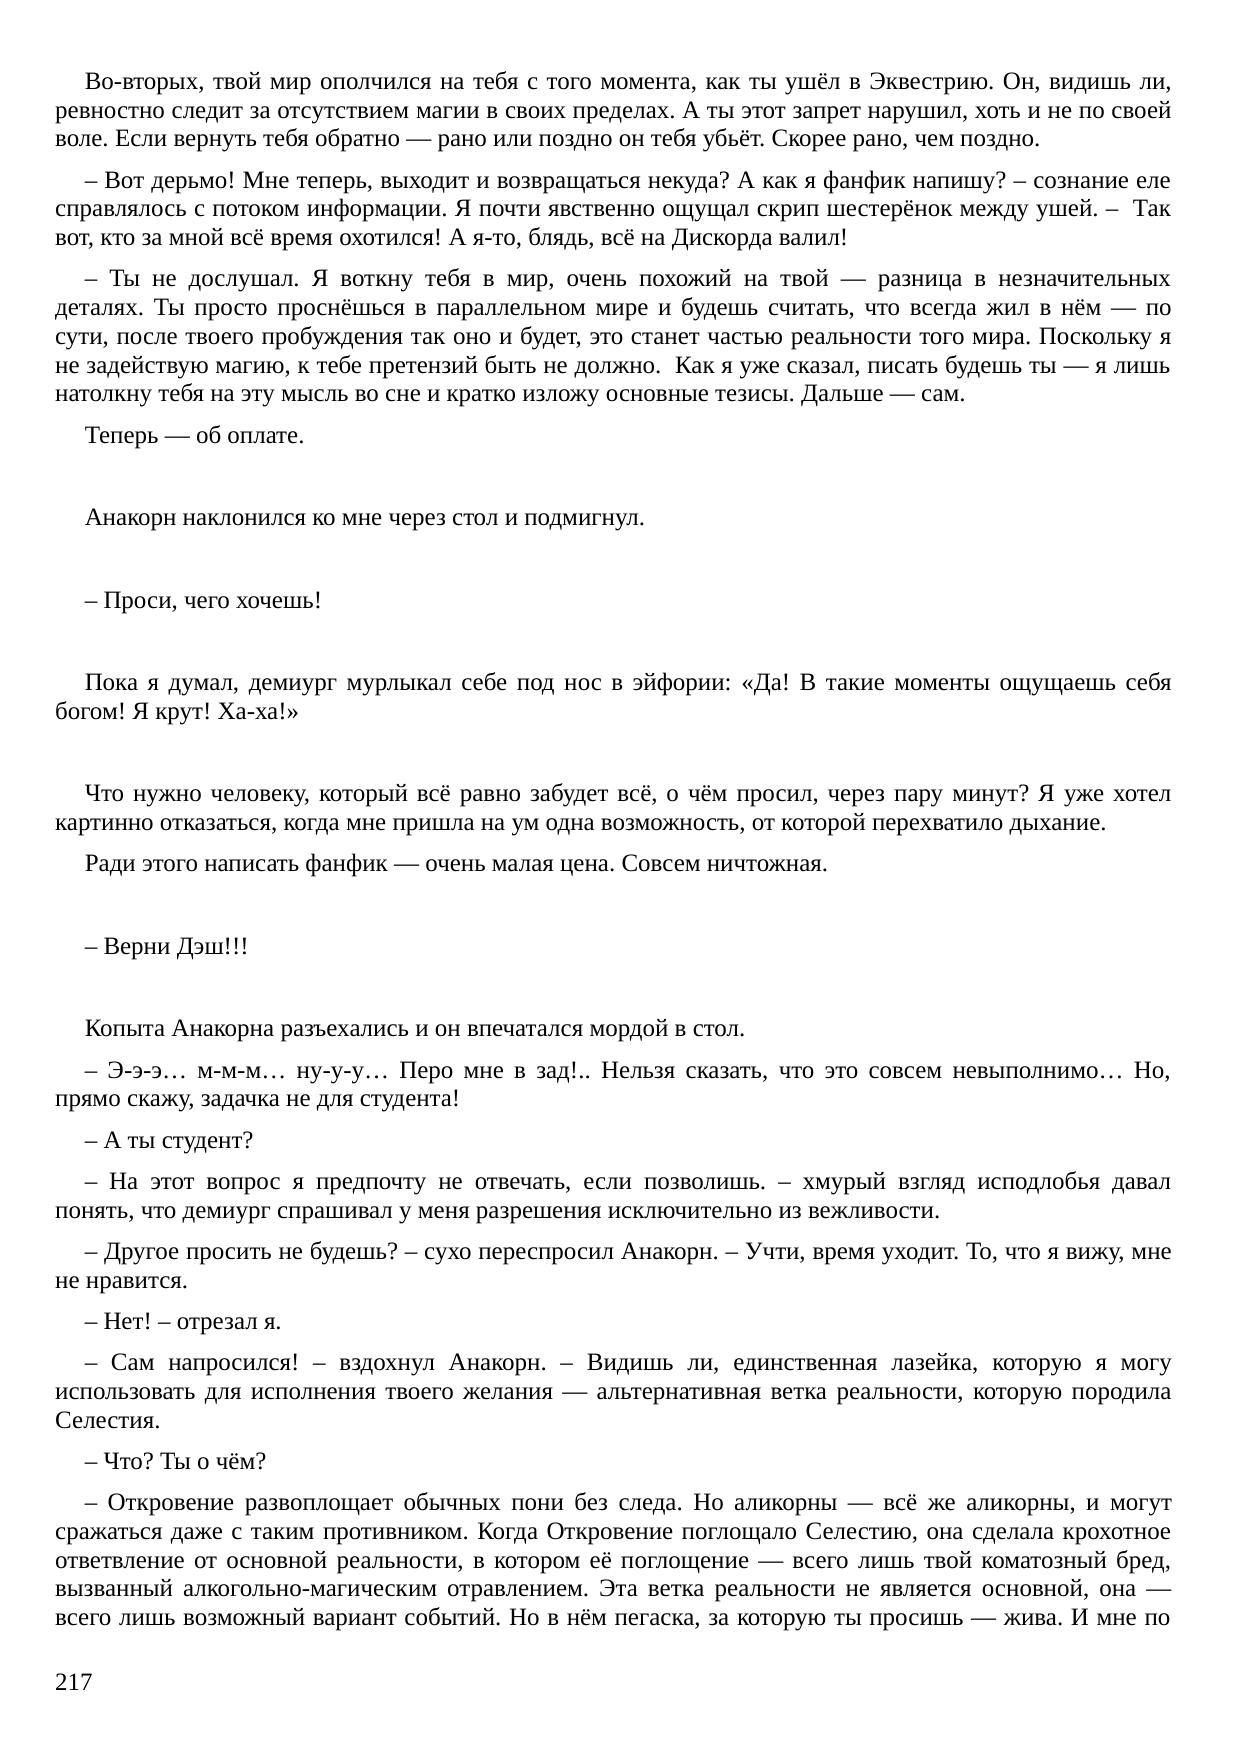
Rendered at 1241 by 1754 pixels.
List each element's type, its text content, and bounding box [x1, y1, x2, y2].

text – Откровение развоплощает обычных пони без следа. Но аликорны — всё же аликорны, и могут сражаться даже с таким противником. Когда Откровение поглощало Селестию, она сделала крохотное ответвление от основной реальности, в котором её поглощение — всего лишь твой коматозный бред, вызванный алкогольно-магическим отравлением. Эта ветка реальности не является основной, она — всего лишь возможный вариант событий. Но в нём пегаска, за которую ты просишь — жива. И мне по [55, 1487, 1173, 1631]
text – Сам напросился! – вздохнул Анакорн. – Видишь ли, единственная лазейка, которую я могу использовать для исполнения твоего желания — альтернативная ветка реальности, которую породила Селестия. [55, 1347, 1173, 1433]
text Теперь — об оплате. [55, 420, 1173, 448]
text – Что? Ты о чём? [55, 1446, 1173, 1475]
text Ради этого написать фанфик — очень малая цена. Совсем ничтожная. [55, 848, 1173, 877]
text Пока я думал, демиург мурлыкал себе под нос в эйфории: «Да! В такие моменты ощущаешь себя богом! Я крут! Ха-ха!» [55, 667, 1173, 725]
text – На этот вопрос я предпочту не отвечать, если позволишь. – хмурый взгляд исподлобья давал понять, что демиург спрашивал у меня разрешения исключительно из вежливости. [55, 1166, 1173, 1223]
text – Э-э-э… м-м-м… ну-у-у… Перо мне в зад!.. Нельзя сказать, что это совсем невыполнимо… Но, прямо скажу, задачка не для студента! [55, 1055, 1173, 1112]
text Копыта Анакорна разъехались и он впечатался мордой в стол. [55, 1013, 1173, 1042]
text Во-вторых, твой мир ополчился на тебя с того момента, как ты ушёл в Эквестрию. Он, видишь ли, ревностно следит за отсутствием магии в своих пределах. А ты этот запрет нарушил, хоть и не по своей воле. Если вернуть тебя обратно — рано или поздно он тебя убьёт. Скорее рано, чем поздно. [55, 66, 1173, 152]
text – Вот дерьмо! Мне теперь, выходит и возвращаться некуда? А как я фанфик напишу? – сознание еле справлялось с потоком информации. Я почти явственно ощущал скрип шестерёнок между ушей. – Так вот, кто за мной всё время охотился! А я-то, блядь, всё на Дискорда валил! [55, 165, 1173, 251]
text – Ты не дослушал. Я воткну тебя в мир, очень похожий на твой — разница в незначительных деталях. Ты просто проснёшься в параллельном мире и будешь считать, что всегда жил в нём — по сути, после твоего пробуждения так оно и будет, это станет частью реальности того мира. Поскольку я не задействую магию, к тебе претензий быть не должно. Как я уже сказал, писать будешь ты — я лишь натолкну тебя на эту мысль во сне и кратко изложу основные тезисы. Дальше — сам. [55, 263, 1173, 407]
text Анакорн наклонился ко мне через стол и подмигнул. [55, 502, 1173, 531]
text Что нужно человеку, который всё равно забудет всё, о чём просил, через пару минут? Я уже хотел картинно отказаться, когда мне пришла на ум одна возможность, от которой перехватило дыхание. [55, 778, 1173, 836]
text – А ты студент? [55, 1125, 1173, 1153]
text – Другое просить не будешь? – сухо переспросил Анакорн. – Учти, время уходит. То, что я вижу, мне не нравится. [55, 1236, 1173, 1293]
text – Верни Дэш!!! [55, 931, 1173, 960]
text – Проси, чего хочешь! [55, 585, 1173, 613]
text – Нет! – отрезал я. [55, 1306, 1173, 1335]
